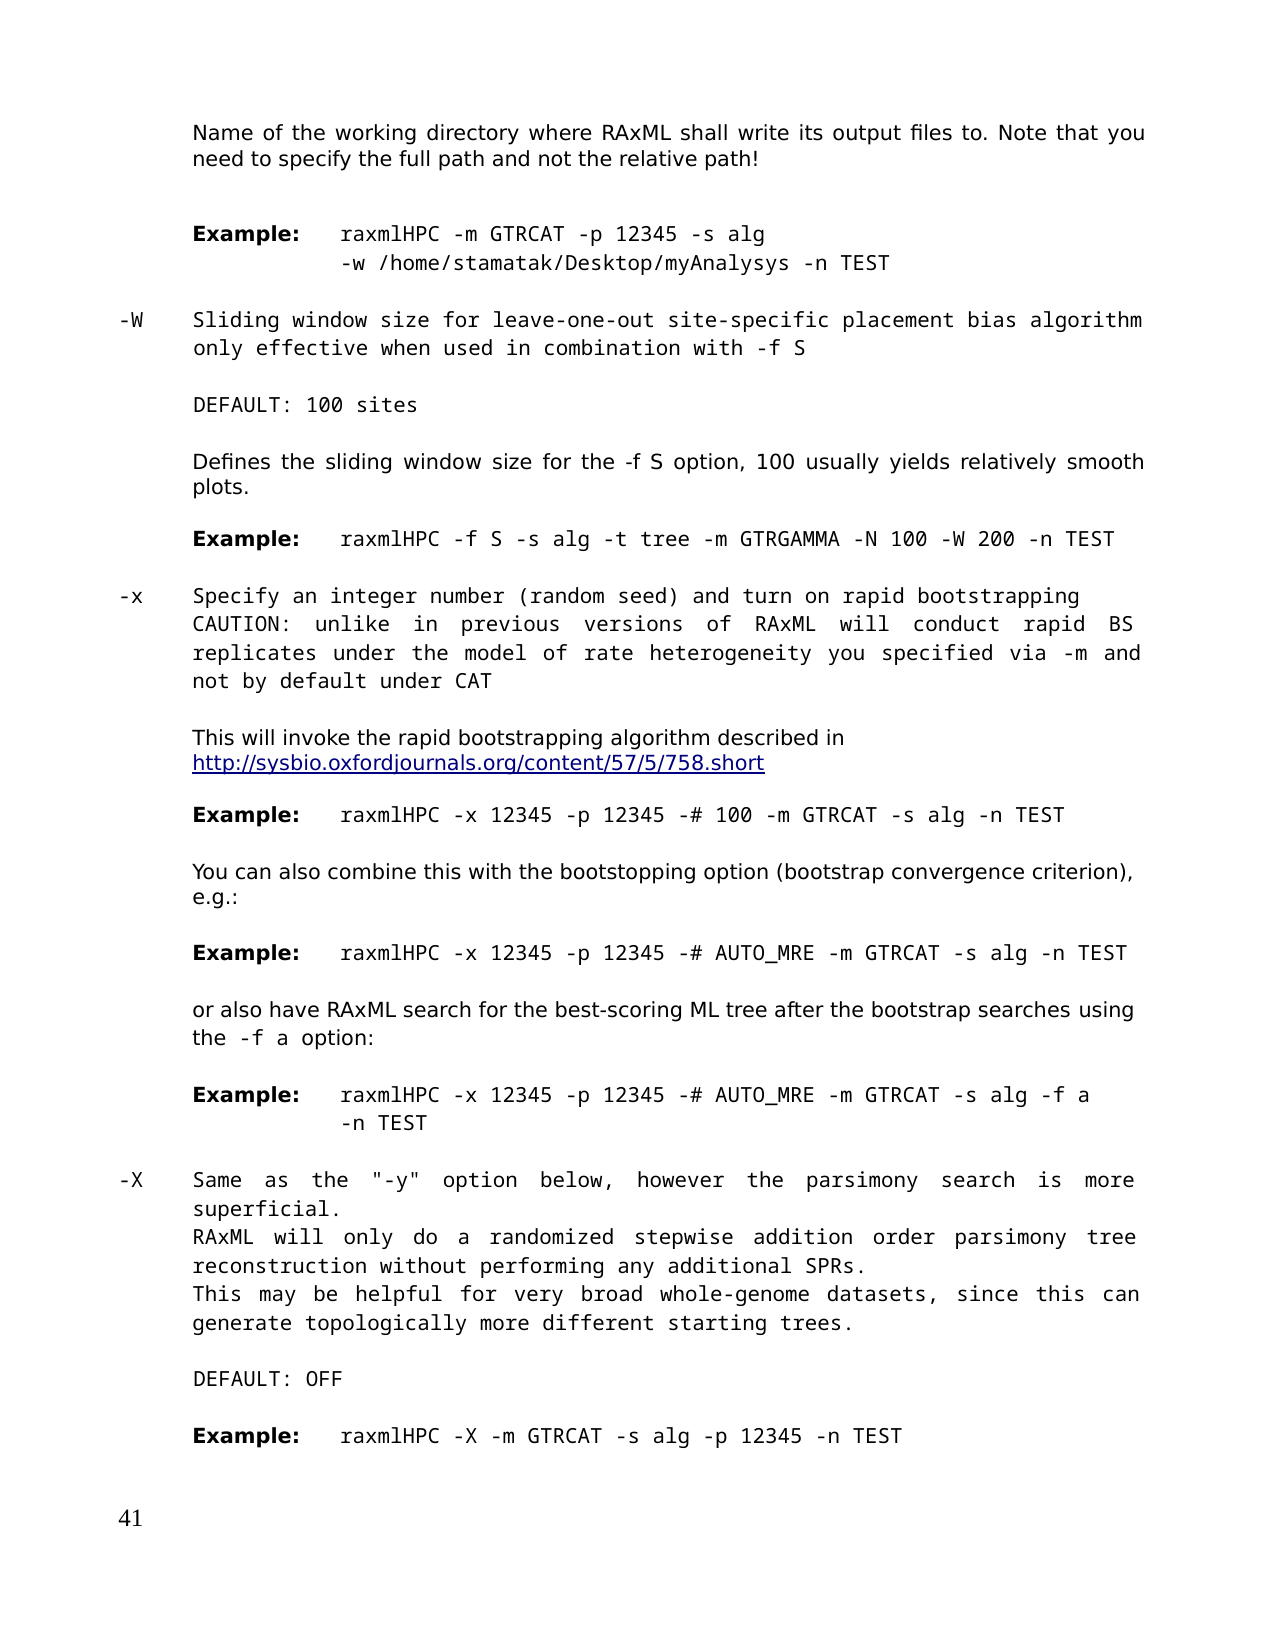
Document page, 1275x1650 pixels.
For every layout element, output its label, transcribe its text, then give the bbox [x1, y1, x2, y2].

text DEFAULT: OFF [118, 1364, 1157, 1393]
text You can also combine this with the bootstopping option (bootstrap convergence criterion), e.g.: [118, 857, 1157, 909]
text -n TEST [118, 1108, 1157, 1137]
text CAUTION: unlike in previous versions of RAxML will conduct rapid BS replicates under the model of rate heterogeneity you specified via -m and not by default under CAT [118, 609, 1157, 694]
text This may be helpful for very broad whole-genome datasets, since this can generate topologically more different starting trees. [118, 1279, 1157, 1336]
text only effective when used in combination with -f S [118, 333, 1157, 362]
text Example: raxmlHPC -x 12345 -p 12345 -# AUTO_MRE -m GTRCAT -s alg -f a [118, 1080, 1157, 1108]
text This will invoke the rapid bootstrapping algorithm described in [118, 723, 1157, 751]
text Defines the sliding window size for the -f S option, 100 usually yields relatively smooth plots. [118, 447, 1157, 499]
text -x Specify an integer number (random seed) and turn on rapid bootstrapping [118, 581, 1157, 609]
text Example: raxmlHPC -X -m GTRCAT -s alg -p 12345 -n TEST [118, 1421, 1157, 1450]
text -W Sliding window size for leave-one-out site-specific placement bias algorithm [118, 305, 1157, 333]
text Example: raxmlHPC -x 12345 -p 12345 -# 100 -m GTRCAT -s alg -n TEST [118, 800, 1157, 828]
text Example: raxmlHPC -f S -s alg -t tree -m GTRGAMMA -N 100 -W 200 -n TEST [118, 524, 1157, 552]
text DEFAULT: 100 sites [118, 390, 1157, 418]
text RAxML will only do a randomized stepwise addition order parsimony tree reconstruction without performing any additional SPRs. [118, 1222, 1157, 1279]
text Example: raxmlHPC -m GTRCAT -p 12345 -s alg [192, 219, 1157, 248]
text Example: raxmlHPC -x 12345 -p 12345 -# AUTO_MRE -m GTRCAT -s alg -n TEST [118, 938, 1157, 966]
text or also have RAxML search for the best-scoring ML tree after the bootstrap searches using the -f a option: [118, 995, 1157, 1052]
text Name of the working directory where RAxML shall write its output files to. Note that you need to specify the full path and not the relative path! [118, 118, 1157, 171]
text http://sysbio.oxfordjournals.org/content/57/5/758.short [118, 751, 1157, 776]
text -X Same as the "-y" option below, however the parsimony search is more superficial. [118, 1165, 1157, 1222]
text -w /home/stamatak/Desktop/myAnalysys -n TEST [118, 248, 1157, 276]
